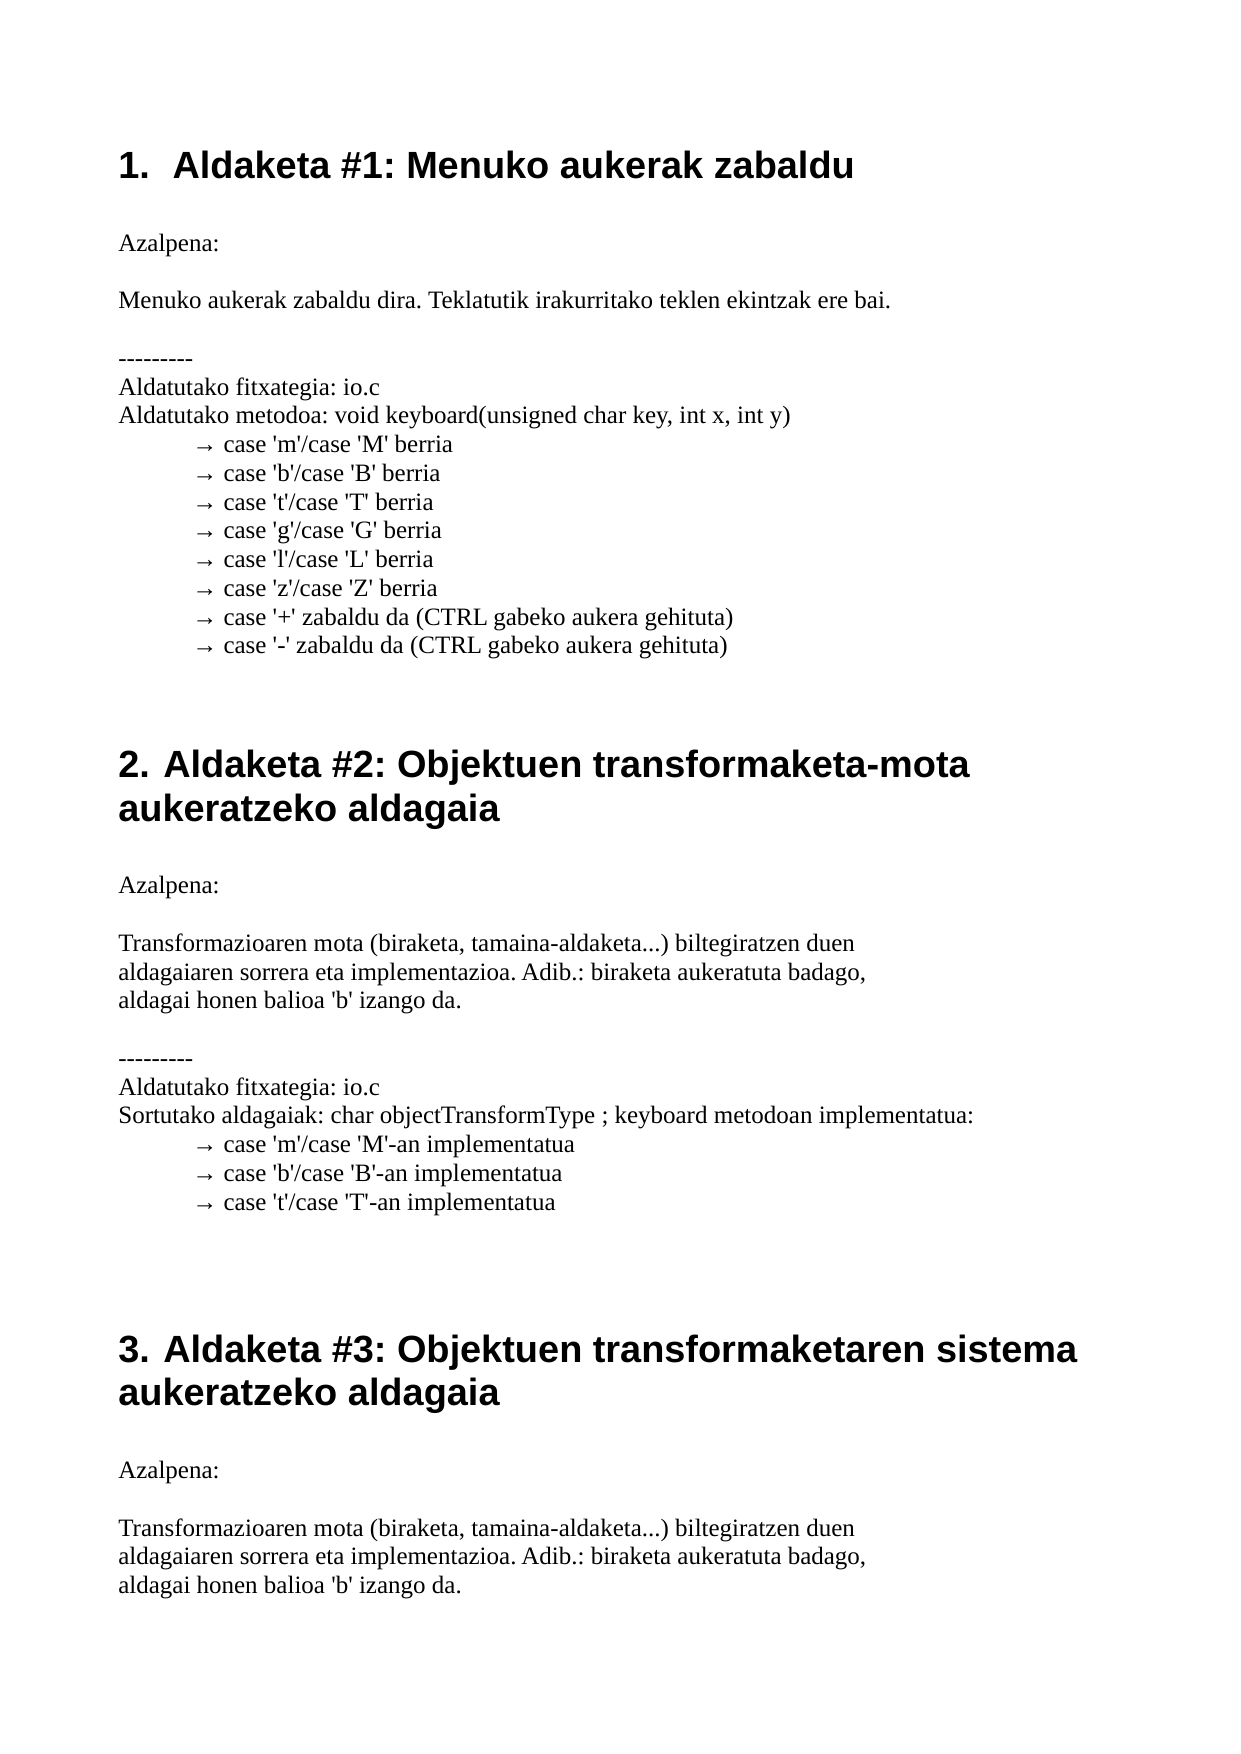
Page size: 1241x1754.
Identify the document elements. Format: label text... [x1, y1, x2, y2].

text → case 'l'/case 'L' berria [118, 544, 1122, 573]
text → case '+' zabaldu da (CTRL gabeko aukera gehituta) [118, 602, 1122, 631]
text → case '-' zabaldu da (CTRL gabeko aukera gehituta) [118, 631, 1122, 659]
text aldagai honen balioa 'b' izango da. [118, 1570, 1122, 1599]
text aldagai honen balioa 'b' izango da. [118, 985, 1122, 1014]
text Transformazioaren mota (biraketa, tamaina-aldaketa...) biltegiratzen duen [118, 928, 1122, 957]
text --------- [118, 343, 1122, 372]
text Aldatutako fitxategia: io.c [118, 372, 1122, 401]
text --------- [118, 1043, 1122, 1072]
text Azalpena: [118, 1455, 1122, 1484]
text → case 'z'/case 'Z' berria [118, 573, 1122, 602]
subtitle Aldaketa #1: Menuko aukerak zabaldu [118, 143, 1122, 187]
text aldagaiaren sorrera eta implementazioa. Adib.: biraketa aukeratuta badago, [118, 957, 1122, 985]
text → case 'b'/case 'B'-an implementatua [118, 1158, 1122, 1187]
text → case 'b'/case 'B' berria [118, 458, 1122, 487]
text → case 't'/case 'T'-an implementatua [118, 1187, 1122, 1215]
subtitle Aldaketa #3: Objektuen transformaketaren sistema aukeratzeko aldagaia [118, 1327, 1122, 1414]
text Menuko aukerak zabaldu dira. Teklatutik irakurritako teklen ekintzak ere bai. [118, 286, 1122, 314]
text Aldatutako metodoa: void keyboard(unsigned char key, int x, int y) [118, 401, 1122, 429]
text Transformazioaren mota (biraketa, tamaina-aldaketa...) biltegiratzen duen [118, 1513, 1122, 1541]
text Sortutako aldagaiak: char objectTransformType ; keyboard metodoan implementatua: [118, 1100, 1122, 1129]
text Azalpena: [118, 870, 1122, 899]
text → case 't'/case 'T' berria [118, 487, 1122, 516]
text → case 'm'/case 'M' berria [118, 429, 1122, 458]
subtitle Aldaketa #2: Objektuen transformaketa-mota aukeratzeko aldagaia [118, 742, 1122, 829]
text → case 'g'/case 'G' berria [118, 516, 1122, 544]
text aldagaiaren sorrera eta implementazioa. Adib.: biraketa aukeratuta badago, [118, 1541, 1122, 1570]
text → case 'm'/case 'M'-an implementatua [118, 1129, 1122, 1158]
text Azalpena: [118, 228, 1122, 257]
text Aldatutako fitxategia: io.c [118, 1072, 1122, 1100]
